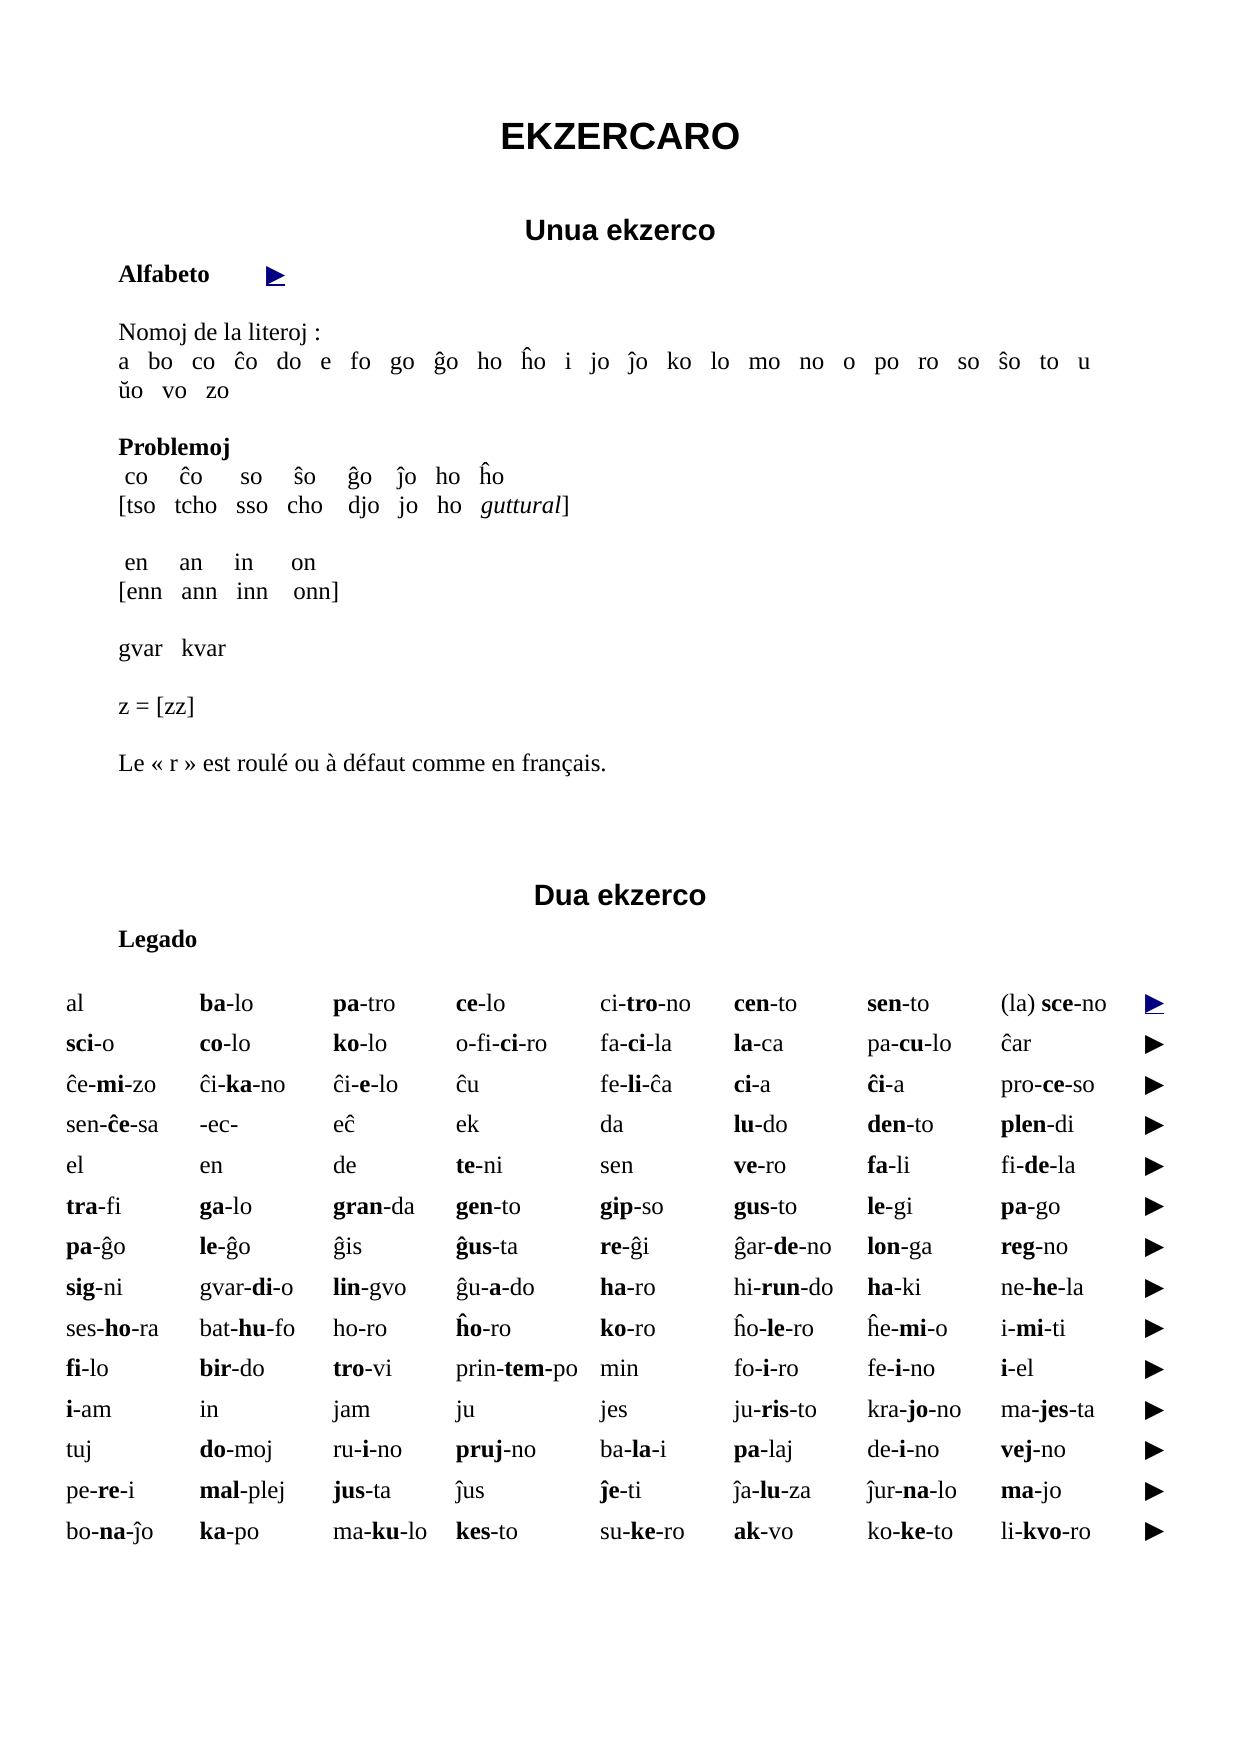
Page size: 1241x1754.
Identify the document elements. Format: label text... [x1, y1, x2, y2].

table_cell ▶ [1128, 1266, 1181, 1307]
table_cell Ma-jo [995, 1469, 1128, 1510]
table_cell Tro-vi [327, 1348, 450, 1388]
table_cell Vej-no [995, 1429, 1128, 1469]
text gvar kvar [118, 633, 1122, 662]
table_cell In [194, 1388, 327, 1429]
table_cell I-am [60, 1388, 193, 1429]
table_cell I-el [995, 1348, 1128, 1388]
table_cell Do-moj [194, 1429, 327, 1469]
table_header (la) Sce-no [995, 982, 1128, 1022]
table_cell Jus-ta [327, 1469, 450, 1510]
table_cell Ĝar-de-no [728, 1226, 861, 1266]
table_cell Ĉi-e-lo [327, 1063, 450, 1104]
table_header Ci-tro-no [594, 982, 728, 1022]
table_cell Ĥe-mi-o [861, 1307, 995, 1347]
table_cell Kes-to [450, 1510, 594, 1551]
table_cell Gus-to [728, 1185, 861, 1226]
table_cell Tuj [60, 1429, 193, 1469]
table_cell Ma-ku-lo [327, 1510, 450, 1551]
table_cell Ko-ro [594, 1307, 728, 1347]
table_cell Pe-re-i [60, 1469, 193, 1510]
table_cell Gvar-di-o [194, 1266, 327, 1307]
text Le « r » est roulé ou à défaut comme en français. [118, 748, 1122, 777]
table_cell O-fi-ci-ro [450, 1023, 594, 1063]
table_cell I-mi-ti [995, 1307, 1128, 1347]
table_cell ▶ [1128, 1023, 1181, 1063]
table_cell Ĉi-ka-no [194, 1063, 327, 1104]
table_cell ▶ [1128, 1388, 1181, 1429]
table_cell Lon-ga [861, 1226, 995, 1266]
table_cell De [327, 1144, 450, 1185]
table_cell ▶ [1128, 1348, 1181, 1388]
table_cell Jam [327, 1388, 450, 1429]
table_cell Ĝis [327, 1226, 450, 1266]
table_cell Min [594, 1348, 728, 1388]
table_cell Prin-tem-po [450, 1348, 594, 1388]
table_cell Fa-ci-la [594, 1023, 728, 1063]
table_cell Ses-ho-ra [60, 1307, 193, 1347]
table_header Pa-tro [327, 982, 450, 1022]
table_cell Ĉe-mi-zo [60, 1063, 193, 1104]
table_cell Pa-ĝo [60, 1226, 193, 1266]
table_cell Bir-do [194, 1348, 327, 1388]
table_cell Gen-to [450, 1185, 594, 1226]
table_cell Su-ke-ro [594, 1510, 728, 1551]
table_cell ▶ [1128, 1469, 1181, 1510]
table_cell Sci-o [60, 1023, 193, 1063]
table_cell Pro-ce-so [995, 1063, 1128, 1104]
table_cell Ak-vo [728, 1510, 861, 1551]
table_cell Ĥo-ro [450, 1307, 594, 1347]
table_cell En [194, 1144, 327, 1185]
table_cell Ha-ro [594, 1266, 728, 1307]
table_cell Fe-li-ĉa [594, 1063, 728, 1104]
table_cell ▶ [1128, 1063, 1181, 1104]
table_header Ce-lo [450, 982, 594, 1022]
table_cell Ga-lo [194, 1185, 327, 1226]
table_cell Ĉi-a [861, 1063, 995, 1104]
table_cell Te-ni [450, 1144, 594, 1185]
text Problemoj [118, 432, 1122, 461]
table_cell Ha-ki [861, 1266, 995, 1307]
table_cell Reg-no [995, 1226, 1128, 1266]
table_cell Ĉu [450, 1063, 594, 1104]
table_cell Bo-na-ĵo [60, 1510, 193, 1551]
table_cell Sen [594, 1144, 728, 1185]
table_cell Ĵe-ti [594, 1469, 728, 1510]
table_cell Sen-ĉe-sa [60, 1104, 193, 1144]
table_cell -ec- [194, 1104, 327, 1144]
table_cell ▶ [1128, 1144, 1181, 1185]
table_cell Le-ĝo [194, 1226, 327, 1266]
table_cell Ka-po [194, 1510, 327, 1551]
table_cell Ci-a [728, 1063, 861, 1104]
table_cell Ba-la-i [594, 1429, 728, 1469]
table_header ▶ [1128, 982, 1181, 1022]
table_cell Pa-cu-lo [861, 1023, 995, 1063]
text [tso tcho sso cho djo jo ho guttural] [118, 490, 1122, 518]
subtitle Unua ekzerco [118, 213, 1122, 247]
text [enn ann inn onn] [118, 576, 1122, 605]
table_cell ▶ [1128, 1307, 1181, 1347]
table_cell La-ca [728, 1023, 861, 1063]
table_cell Ĵur-na-lo [861, 1469, 995, 1510]
table_cell De-i-no [861, 1429, 995, 1469]
table_cell Lin-gvo [327, 1266, 450, 1307]
table_cell Eĉ [327, 1104, 450, 1144]
table_cell Fo-i-ro [728, 1348, 861, 1388]
table_cell Lu-do [728, 1104, 861, 1144]
table_cell Ĉar [995, 1023, 1128, 1063]
table_header Sen-to [861, 982, 995, 1022]
table_header Ba-lo [194, 982, 327, 1022]
table_cell Re-ĝi [594, 1226, 728, 1266]
table_cell Ĥo-le-ro [728, 1307, 861, 1347]
table_cell Ve-ro [728, 1144, 861, 1185]
table_cell Ru-i-no [327, 1429, 450, 1469]
table_cell Da [594, 1104, 728, 1144]
table_header Al [60, 982, 193, 1022]
table_cell Pa-laj [728, 1429, 861, 1469]
table_cell ▶ [1128, 1226, 1181, 1266]
table_cell El [60, 1144, 193, 1185]
table_cell Sig-ni [60, 1266, 193, 1307]
table_cell Gip-so [594, 1185, 728, 1226]
table_cell Pa-go [995, 1185, 1128, 1226]
text en an in on [118, 547, 1122, 576]
table_cell ▶ [1128, 1429, 1181, 1469]
table_cell Ko-lo [327, 1023, 450, 1063]
table_cell ▶ [1128, 1185, 1181, 1226]
table_cell Hi-run-do [728, 1266, 861, 1307]
table_cell Ho-ro [327, 1307, 450, 1347]
table_cell Pruj-no [450, 1429, 594, 1469]
table_cell Fi-de-la [995, 1144, 1128, 1185]
table_cell Ne-he-la [995, 1266, 1128, 1307]
table_cell ▶ [1128, 1510, 1181, 1551]
subtitle Dua ekzerco [118, 878, 1122, 912]
table_cell Ĝu-a-do [450, 1266, 594, 1307]
table_cell Plen-di [995, 1104, 1128, 1144]
table_cell Ma-jes-ta [995, 1388, 1128, 1429]
text Legado [118, 924, 1122, 953]
table_cell Fi-lo [60, 1348, 193, 1388]
subtitle EKZERCARO [118, 113, 1122, 157]
text z = [zz] [118, 691, 1122, 720]
table_cell Ju-ris-to [728, 1388, 861, 1429]
table_cell Ĵa-lu-za [728, 1469, 861, 1510]
table_cell Kra-jo-no [861, 1388, 995, 1429]
table_header Cen-to [728, 982, 861, 1022]
table_cell Bat-hu-fo [194, 1307, 327, 1347]
table_cell Mal-plej [194, 1469, 327, 1510]
text Alfabeto ▶ [118, 259, 1122, 288]
table_cell Den-to [861, 1104, 995, 1144]
table_cell Le-gi [861, 1185, 995, 1226]
table_cell Ko-ke-to [861, 1510, 995, 1551]
table_cell Fe-i-no [861, 1348, 995, 1388]
table_cell Gran-da [327, 1185, 450, 1226]
table_cell Tra-fi [60, 1185, 193, 1226]
text Nomoj de la literoj : [118, 317, 1122, 346]
text a bo co ĉo do e fo go ĝo ho ĥo i jo ĵo ko lo mo no o po ro so ŝo to u ŭo vo zo [118, 346, 1122, 403]
table_cell Co-lo [194, 1023, 327, 1063]
text co ĉo so ŝo ĝo ĵo ho ĥo [118, 461, 1122, 490]
table_cell ▶ [1128, 1104, 1181, 1144]
table_cell Jes [594, 1388, 728, 1429]
table_cell Ĝus-ta [450, 1226, 594, 1266]
table_cell Ju [450, 1388, 594, 1429]
table_cell Fa-li [861, 1144, 995, 1185]
table_cell Ĵus [450, 1469, 594, 1510]
table_cell Ek [450, 1104, 594, 1144]
table_cell Li-kvo-ro [995, 1510, 1128, 1551]
